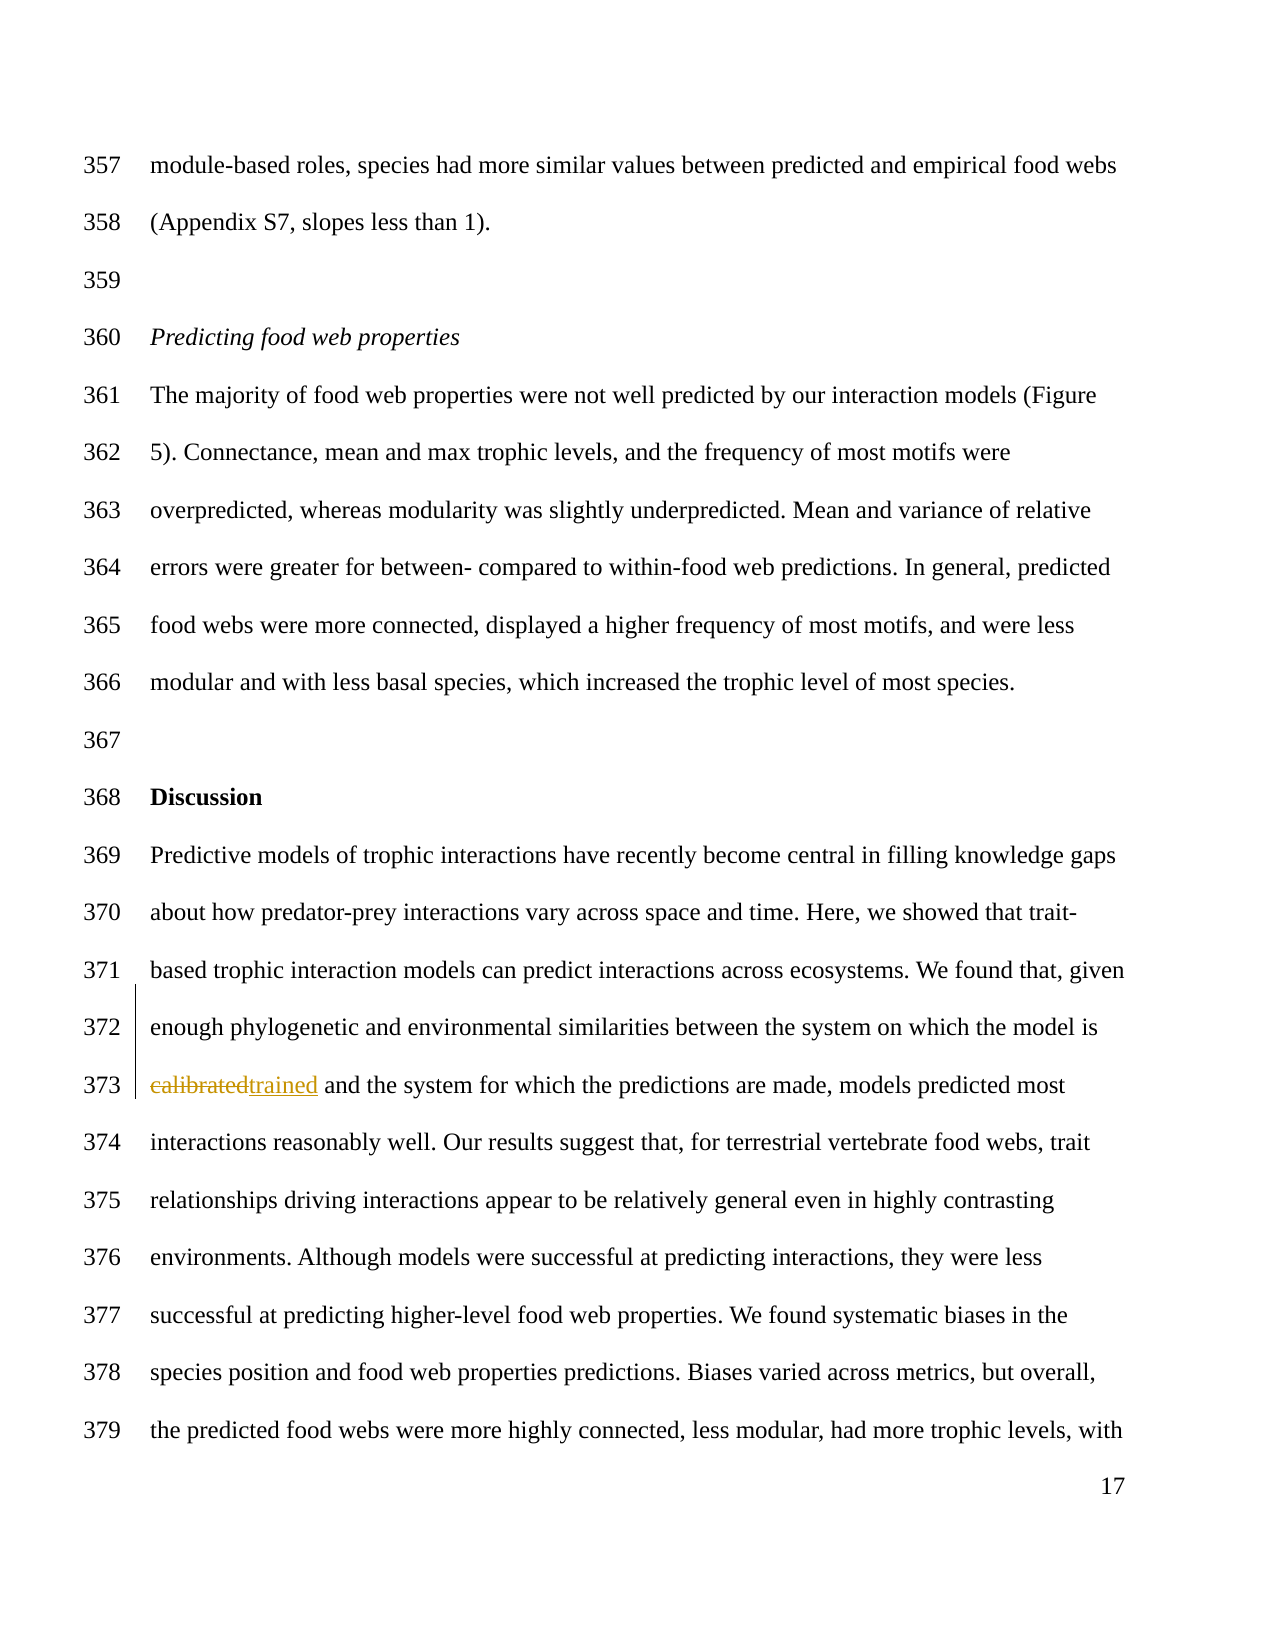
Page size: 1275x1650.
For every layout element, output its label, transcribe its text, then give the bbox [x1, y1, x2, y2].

text Discussion [150, 782, 1125, 811]
text module-based roles, species had more similar values between predicted and empirical food webs (Appendix S7, slopes less than 1). [150, 150, 1125, 236]
text Predicting food web properties [150, 322, 1125, 351]
text The majority of food web properties were not well predicted by our interaction models (Figure 5). Connectance, mean and max trophic levels, and the frequency of most motifs were overpredicted, whereas modularity was slightly underpredicted. Mean and variance of relative errors were greater for between- compared to within-food web predictions. In general, predicted food webs were more connected, displayed a higher frequency of most motifs, and were less modular and with less basal species, which increased the trophic level of most species. [150, 380, 1125, 696]
text Predictive models of trophic interactions have recently become central in filling knowledge gaps about how predator-prey interactions vary across space and time. Here, we showed that trait-based trophic interaction models can predict interactions across ecosystems. We found that, given enough phylogenetic and environmental similarities between the system on which the model is trained and the system for which the predictions are made, models predicted most interactions reasonably well. Our results suggest that, for terrestrial vertebrate food webs, trait relationships driving interactions appear to be relatively general even in highly contrasting environments. Although models were successful at predicting interactions, they were less successful at predicting higher-level food web properties. We found systematic biases in the species position and food web properties predictions. Biases varied across metrics, but overall, the predicted food webs were more highly connected, less modular, had more trophic levels, with [150, 840, 1125, 1444]
